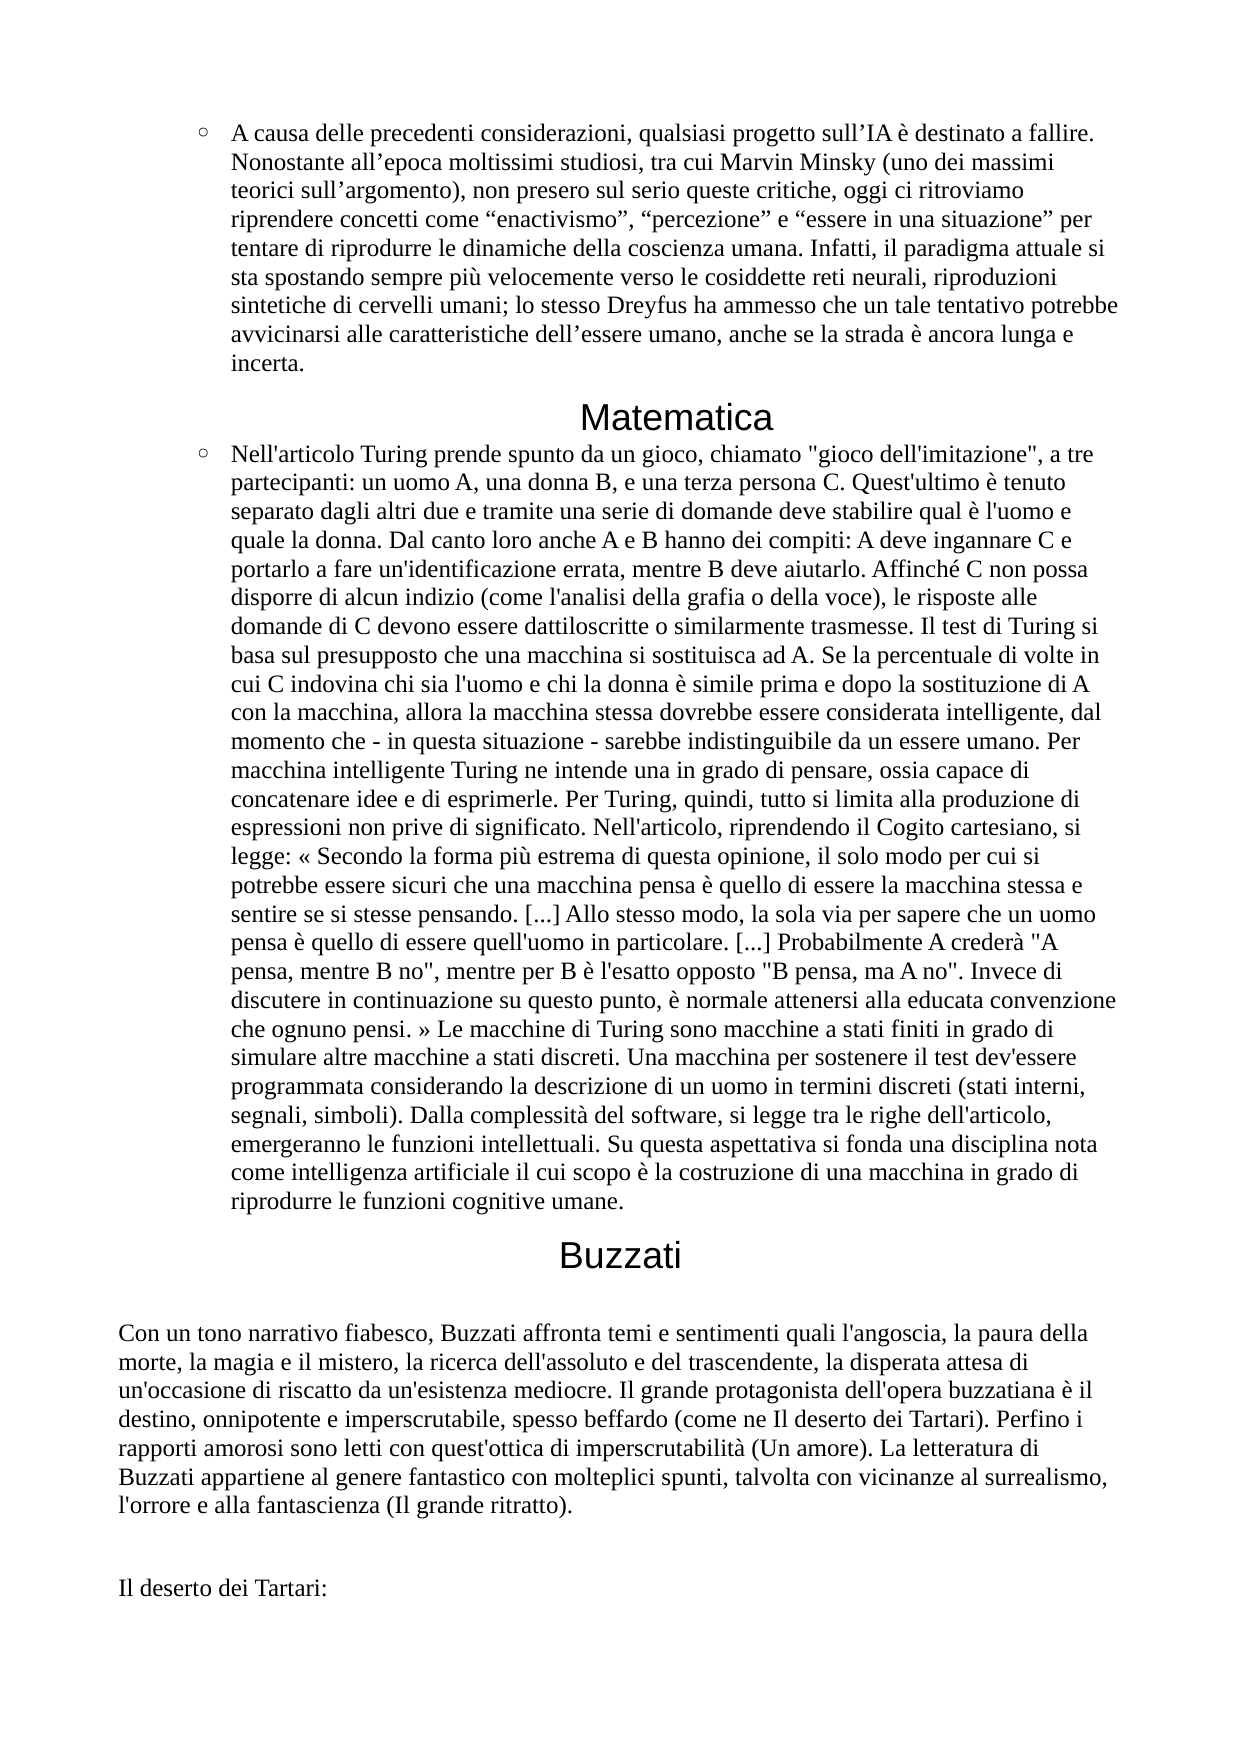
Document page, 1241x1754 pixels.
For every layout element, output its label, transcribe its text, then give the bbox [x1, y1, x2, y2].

text Il deserto dei Tartari: [118, 1573, 1122, 1602]
subtitle Matematica [193, 396, 1122, 439]
subtitle Buzzati [118, 1234, 1122, 1277]
list A causa delle precedenti considerazioni, qualsiasi progetto sull’IA è destinato a fallire. Nonostante all’epoca moltissimi studiosi, tra cui Marvin Minsky (uno dei massimi teorici sull’argomento), non presero sul serio queste critiche, oggi ci ritroviamo riprendere concetti come “enactivismo”, “percezione” e “essere in una situazione” per tentare di riprodurre le dinamiche della coscienza umana. Infatti, il paradigma attuale si sta spostando sempre più velocemente verso le cosiddette reti neurali, riproduzioni sintetiche di cervelli umani; lo stesso Dreyfus ha ammesso che un tale tentativo potrebbe avvicinarsi alle caratteristiche dell’essere umano, anche se la strada è ancora lunga e incerta. [193, 118, 1122, 377]
text Con un tono narrativo fiabesco, Buzzati affronta temi e sentimenti quali l'angoscia, la paura della morte, la magia e il mistero, la ricerca dell'assoluto e del trascendente, la disperata attesa di un'occasione di riscatto da un'esistenza mediocre. Il grande protagonista dell'opera buzzatiana è il destino, onnipotente e imperscrutabile, spesso beffardo (come ne Il deserto dei Tartari). Perfino i rapporti amorosi sono letti con quest'ottica di imperscrutabilità (Un amore). La letteratura di Buzzati appartiene al genere fantastico con molteplici spunti, talvolta con vicinanze al surrealismo, l'orrore e alla fantascienza (Il grande ritratto). [118, 1318, 1122, 1519]
list Nell'articolo Turing prende spunto da un gioco, chiamato "gioco dell'imitazione", a tre partecipanti: un uomo A, una donna B, e una terza persona C. Quest'ultimo è tenuto separato dagli altri due e tramite una serie di domande deve stabilire qual è l'uomo e quale la donna. Dal canto loro anche A e B hanno dei compiti: A deve ingannare C e portarlo a fare un'identificazione errata, mentre B deve aiutarlo. Affinché C non possa disporre di alcun indizio (come l'analisi della grafia o della voce), le risposte alle domande di C devono essere dattiloscritte o similarmente trasmesse. Il test di Turing si basa sul presupposto che una macchina si sostituisca ad A. Se la percentuale di volte in cui C indovina chi sia l'uomo e chi la donna è simile prima e dopo la sostituzione di A con la macchina, allora la macchina stessa dovrebbe essere considerata intelligente, dal momento che - in questa situazione - sarebbe indistinguibile da un essere umano. Per macchina intelligente Turing ne intende una in grado di pensare, ossia capace di concatenare idee e di esprimerle. Per Turing, quindi, tutto si limita alla produzione di espressioni non prive di significato. Nell'articolo, riprendendo il Cogito cartesiano, si legge: « Secondo la forma più estrema di questa opinione, il solo modo per cui si potrebbe essere sicuri che una macchina pensa è quello di essere la macchina stessa e sentire se si stesse pensando. [...] Allo stesso modo, la sola via per sapere che un uomo pensa è quello di essere quell'uomo in particolare. [...] Probabilmente A crederà "A pensa, mentre B no", mentre per B è l'esatto opposto "B pensa, ma A no". Invece di discutere in continuazione su questo punto, è normale attenersi alla educata convenzione che ognuno pensi. » Le macchine di Turing sono macchine a stati finiti in grado di simulare altre macchine a stati discreti. Una macchina per sostenere il test dev'essere programmata considerando la descrizione di un uomo in termini discreti (stati interni, segnali, simboli). Dalla complessità del software, si legge tra le righe dell'articolo, emergeranno le funzioni intellettuali. Su questa aspettativa si fonda una disciplina nota come intelligenza artificiale il cui scopo è la costruzione di una macchina in grado di riprodurre le funzioni cognitive umane. [193, 439, 1122, 1215]
